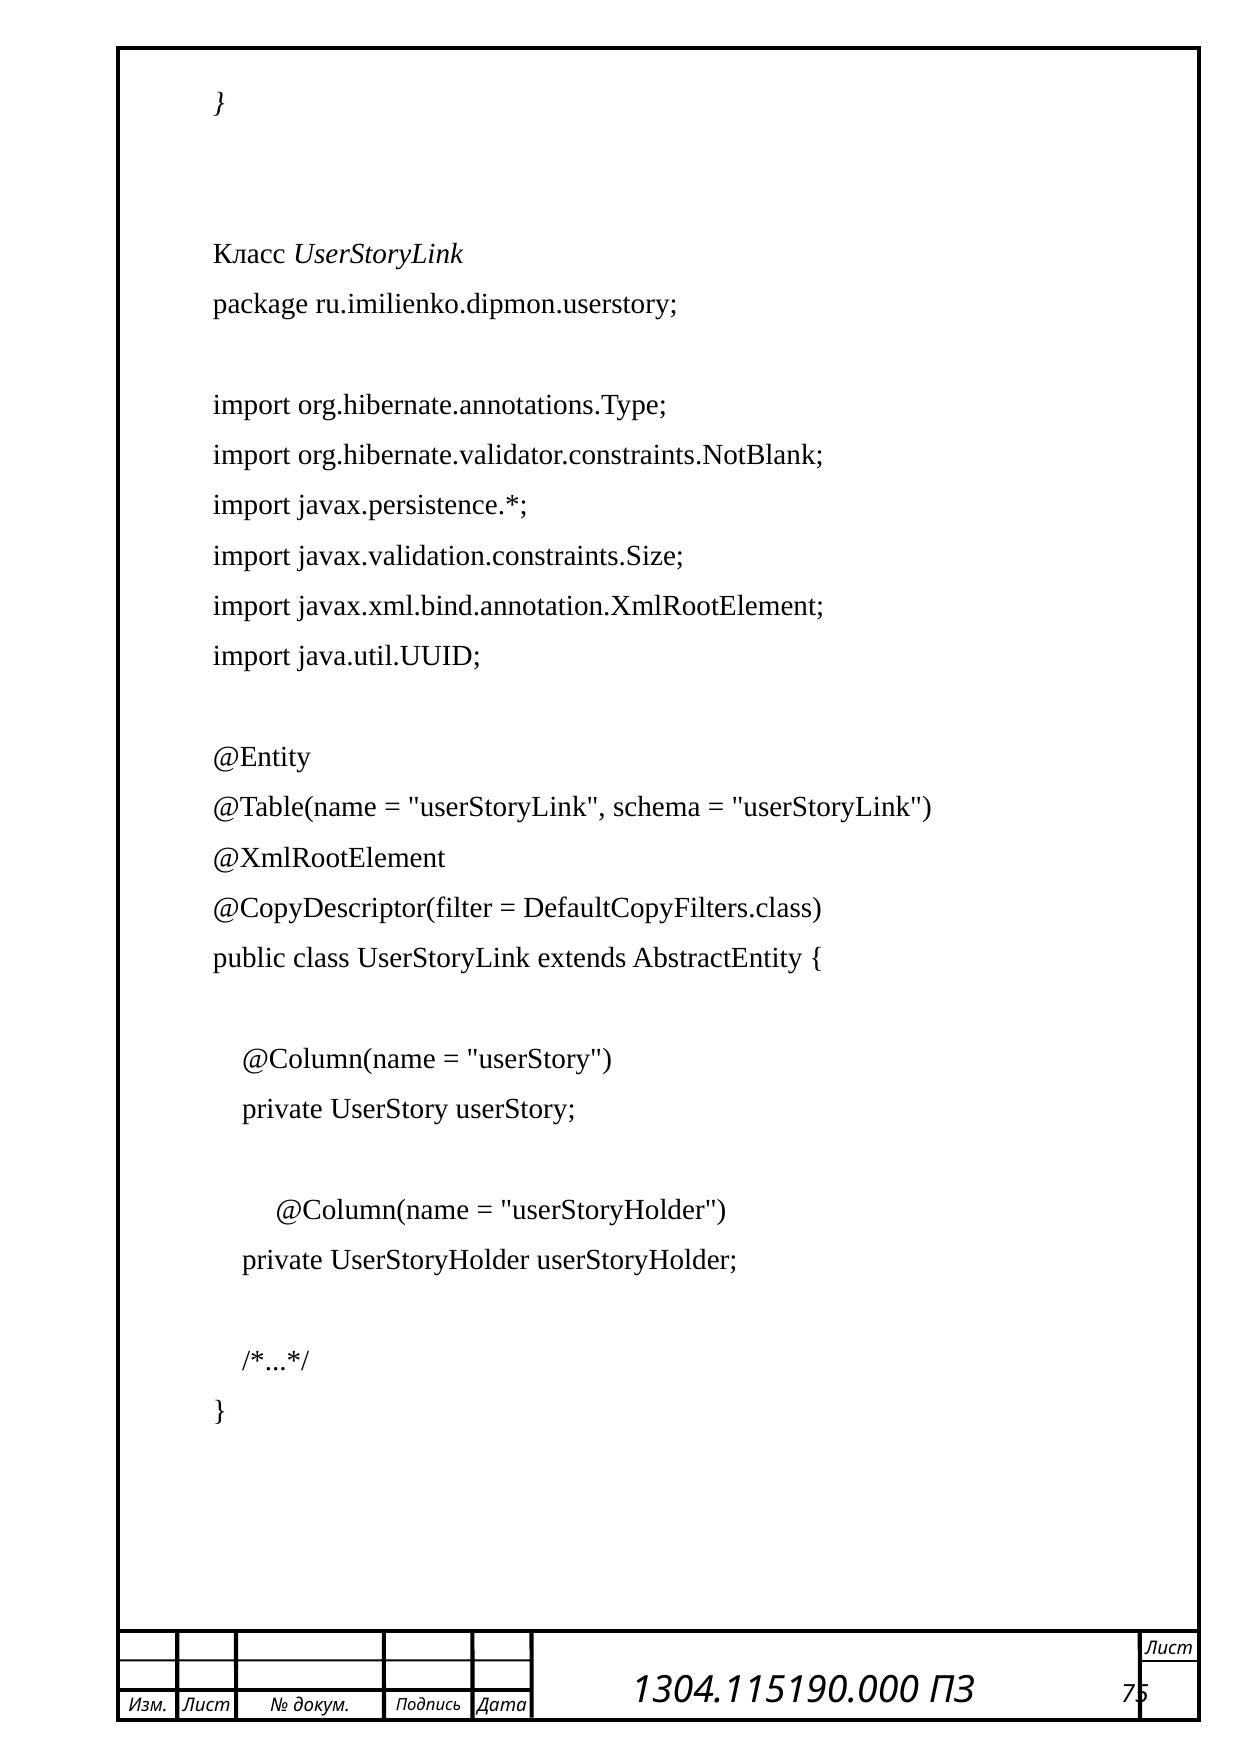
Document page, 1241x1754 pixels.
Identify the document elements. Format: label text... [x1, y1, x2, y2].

text @Table(name = "userStoryLink", schema = "userStoryLink") [136, 789, 1181, 823]
text @XmlRootElement [136, 840, 1181, 873]
text } [136, 85, 1181, 118]
text import javax.persistence.*; [136, 487, 1181, 521]
text @Entity [136, 739, 1181, 773]
text import java.util.UUID; [136, 638, 1181, 672]
text @Column(name = "userStory") [136, 1041, 1181, 1074]
text private UserStory userStory; [136, 1091, 1181, 1125]
text private UserStoryHolder userStoryHolder; [136, 1242, 1181, 1276]
text import org.hibernate.annotations.Type; [136, 387, 1181, 420]
text @CopyDescriptor(filter = DefaultCopyFilters.class) [136, 890, 1181, 923]
text import javax.validation.constraints.Size; [136, 538, 1181, 571]
text @Column(name = "userStoryHolder") [136, 1192, 1181, 1225]
text import org.hibernate.validator.constraints.NotBlank; [136, 437, 1181, 471]
text Класс UserStoryLink [136, 236, 1181, 269]
text public class UserStoryLink extends AbstractEntity { [136, 940, 1181, 974]
text package ru.imilienko.dipmon.userstory; [136, 286, 1181, 320]
text import javax.xml.bind.annotation.XmlRootElement; [136, 588, 1181, 622]
text } [136, 1393, 1181, 1427]
text /*...*/ [136, 1343, 1181, 1376]
